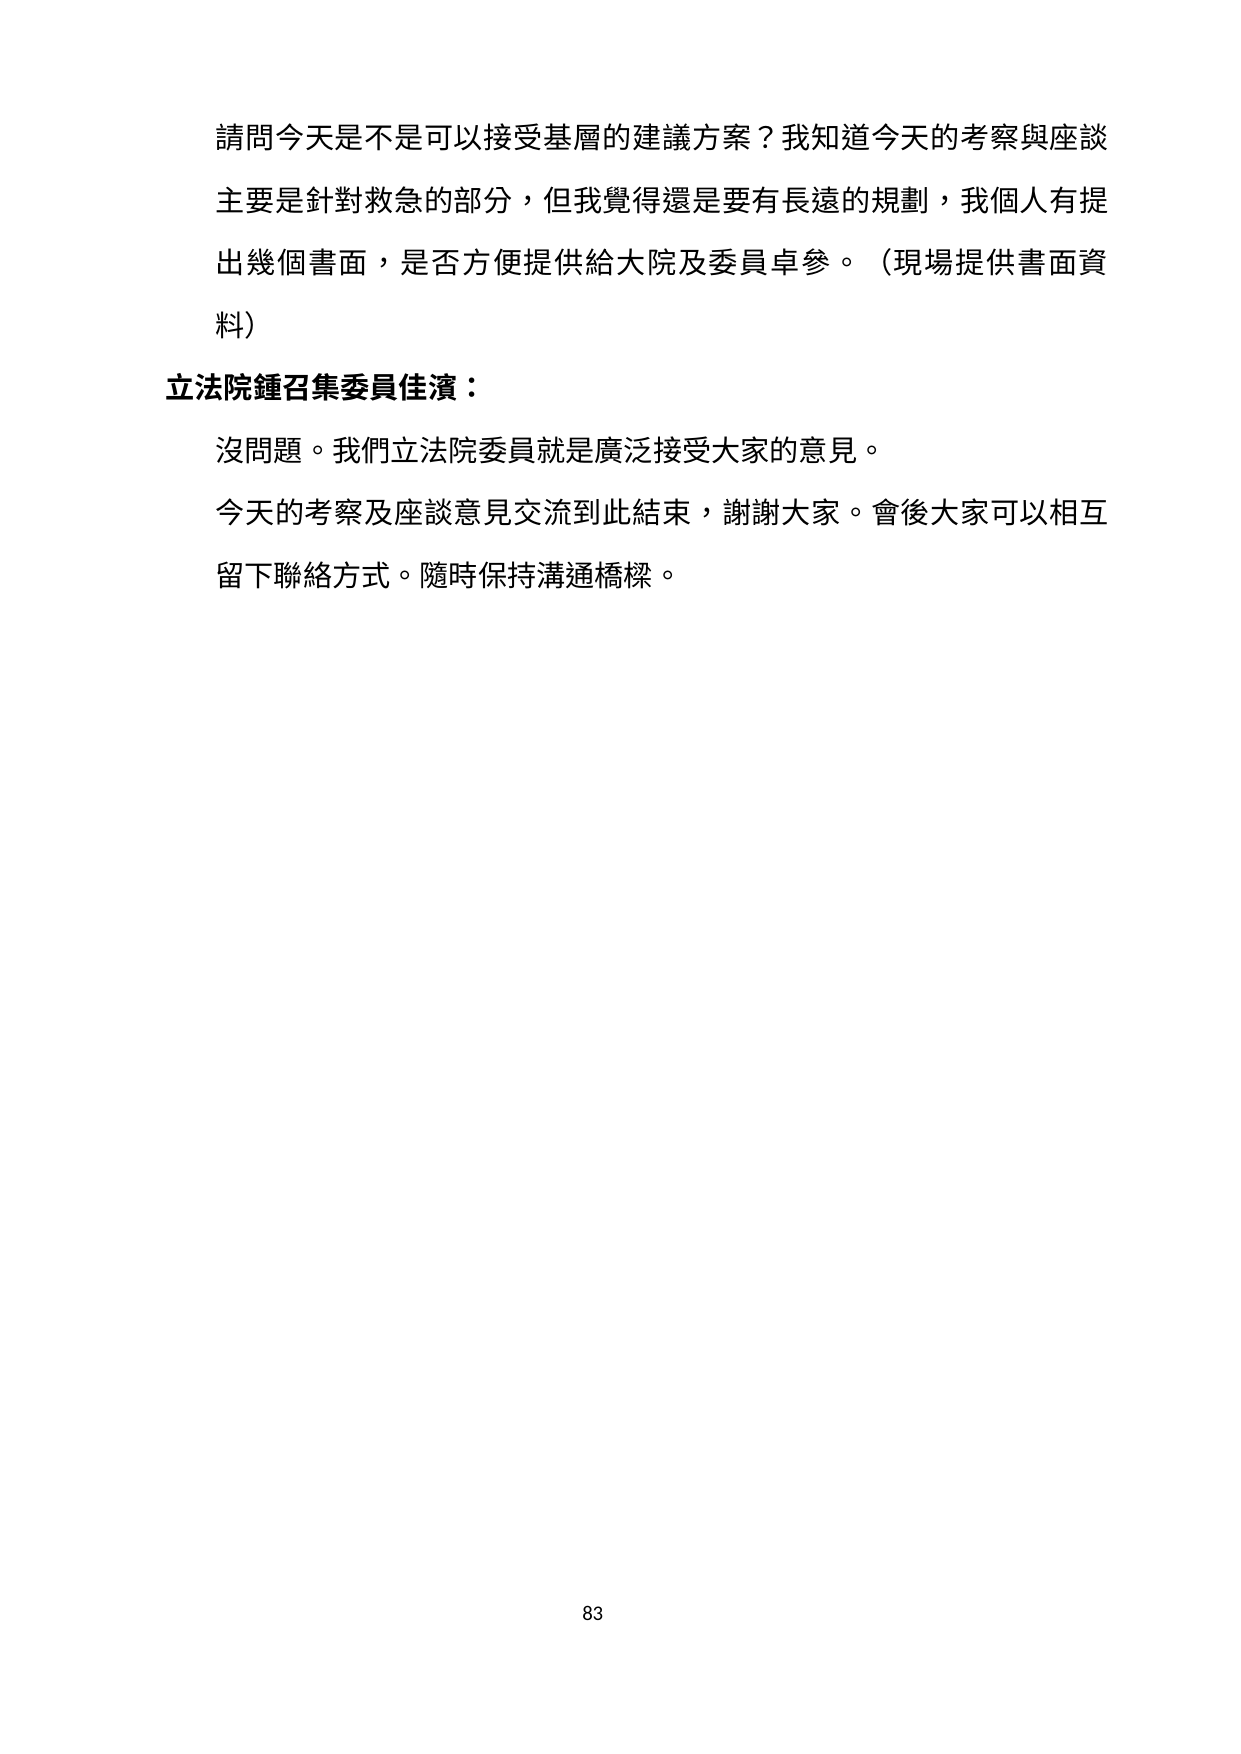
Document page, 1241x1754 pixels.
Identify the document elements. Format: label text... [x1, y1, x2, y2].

subtitle 請問今天是不是可以接受基層的建議方案？我知道今天的考察與座談主要是針對救急的部分，但我覺得還是要有長遠的規劃，我個人有提出幾個書面，是否方便提供給大院及委員卓參。（現場提供書面資料） [215, 94, 1110, 344]
subtitle 沒問題。我們立法院委員就是廣泛接受大家的意見。 [215, 407, 1110, 469]
subtitle 今天的考察及座談意見交流到此結束，謝謝大家。會後大家可以相互留下聯絡方式。隨時保持溝通橋樑。 [215, 469, 1110, 594]
text 立法院鍾召集委員佳濱： [165, 344, 1110, 407]
